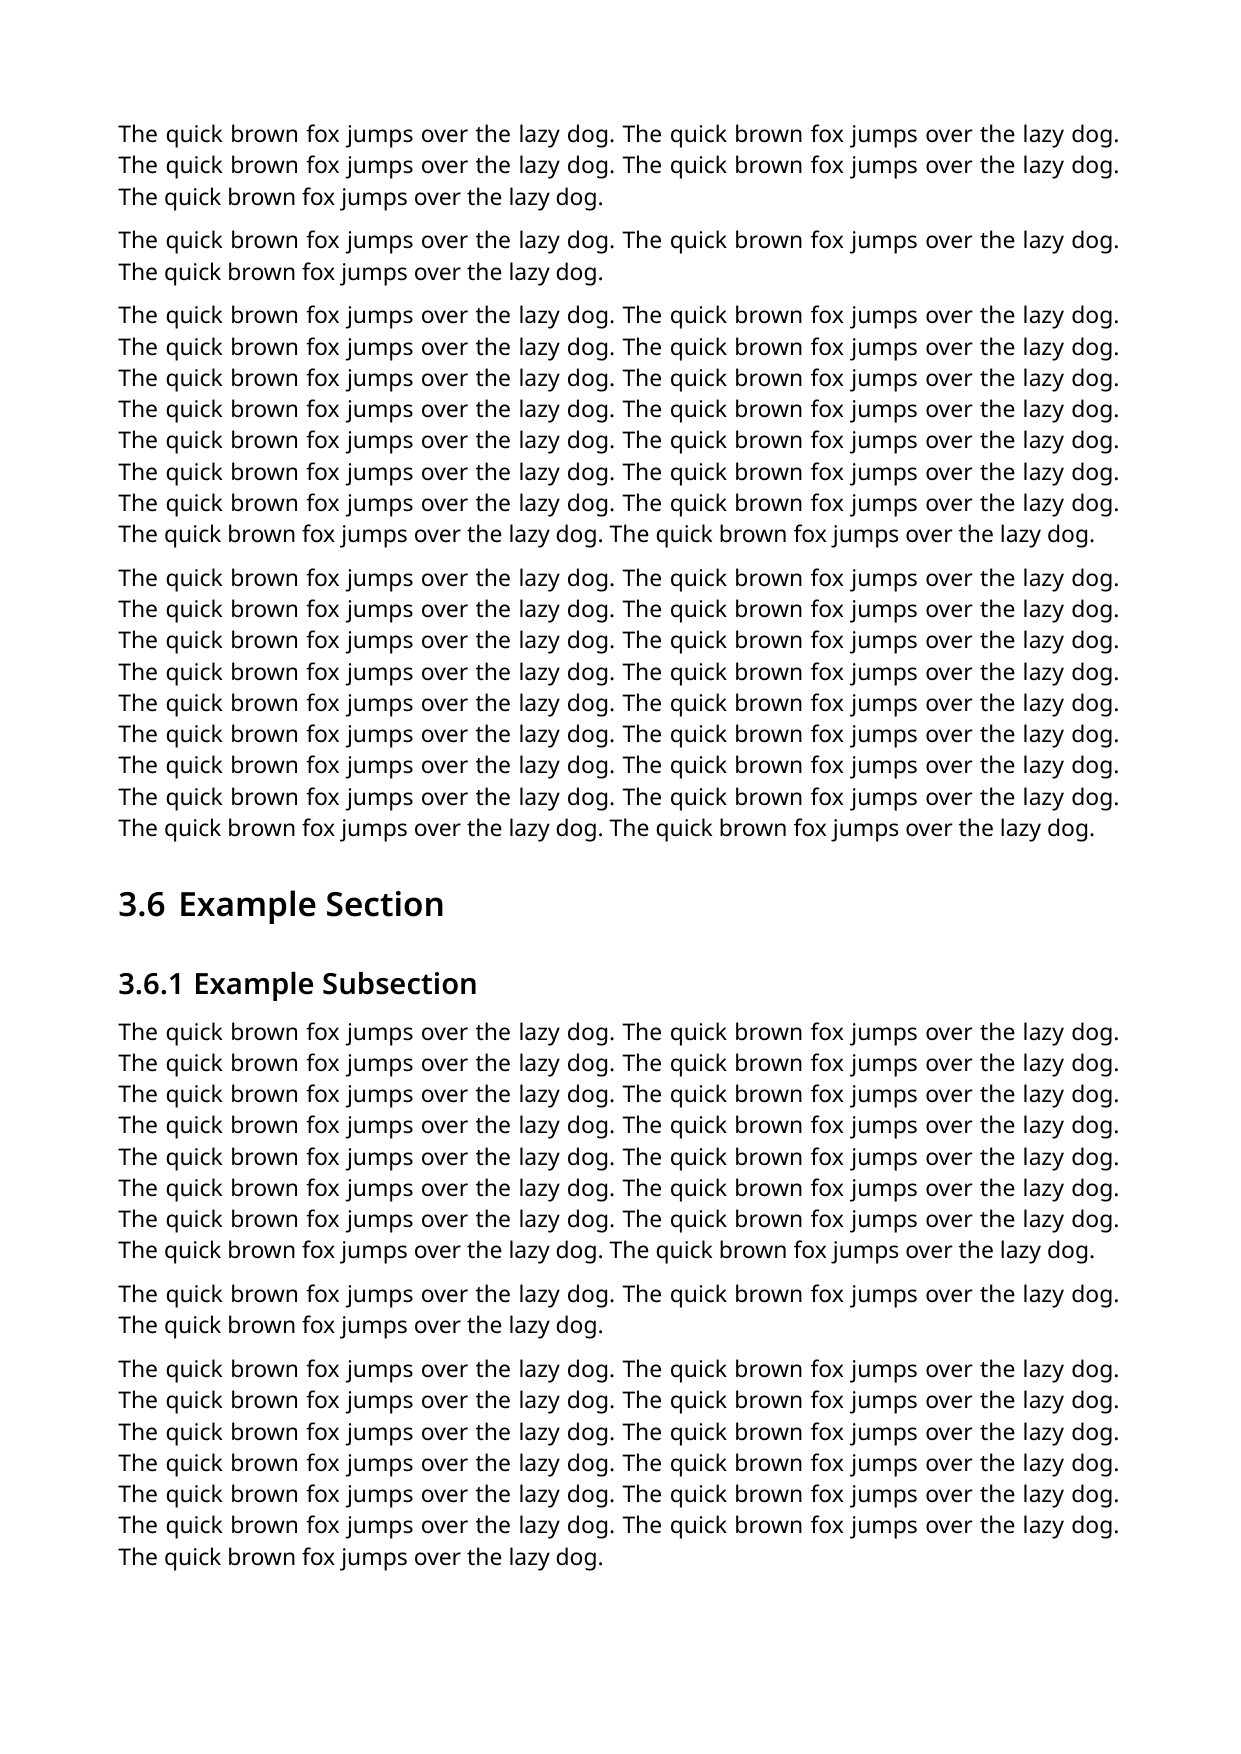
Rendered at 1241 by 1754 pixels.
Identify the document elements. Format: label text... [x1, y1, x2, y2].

text The quick brown fox jumps over the lazy dog. The quick brown fox jumps over the lazy dog. The quick brown fox jumps over the lazy dog. [118, 224, 1122, 287]
text The quick brown fox jumps over the lazy dog. The quick brown fox jumps over the lazy dog. The quick brown fox jumps over the lazy dog. The quick brown fox jumps over the lazy dog. The quick brown fox jumps over the lazy dog. The quick brown fox jumps over the lazy dog. The quick brown fox jumps over the lazy dog. The quick brown fox jumps over the lazy dog. The quick brown fox jumps over the lazy dog. The quick brown fox jumps over the lazy dog. The quick brown fox jumps over the lazy dog. The quick brown fox jumps over the lazy dog. The quick brown fox jumps over the lazy dog. [118, 1353, 1122, 1572]
text The quick brown fox jumps over the lazy dog. The quick brown fox jumps over the lazy dog. The quick brown fox jumps over the lazy dog. [118, 1278, 1122, 1341]
text The quick brown fox jumps over the lazy dog. The quick brown fox jumps over the lazy dog. The quick brown fox jumps over the lazy dog. The quick brown fox jumps over the lazy dog. The quick brown fox jumps over the lazy dog. The quick brown fox jumps over the lazy dog. The quick brown fox jumps over the lazy dog. The quick brown fox jumps over the lazy dog. The quick brown fox jumps over the lazy dog. The quick brown fox jumps over the lazy dog. The quick brown fox jumps over the lazy dog. The quick brown fox jumps over the lazy dog. The quick brown fox jumps over the lazy dog. The quick brown fox jumps over the lazy dog. The quick brown fox jumps over the lazy dog. The quick brown fox jumps over the lazy dog. The quick brown fox jumps over the lazy dog. The quick brown fox jumps over the lazy dog. [118, 562, 1122, 843]
text The quick brown fox jumps over the lazy dog. The quick brown fox jumps over the lazy dog. The quick brown fox jumps over the lazy dog. The quick brown fox jumps over the lazy dog. The quick brown fox jumps over the lazy dog. The quick brown fox jumps over the lazy dog. The quick brown fox jumps over the lazy dog. The quick brown fox jumps over the lazy dog. The quick brown fox jumps over the lazy dog. The quick brown fox jumps over the lazy dog. The quick brown fox jumps over the lazy dog. The quick brown fox jumps over the lazy dog. The quick brown fox jumps over the lazy dog. The quick brown fox jumps over the lazy dog. The quick brown fox jumps over the lazy dog. The quick brown fox jumps over the lazy dog. [118, 1016, 1122, 1266]
subtitle Example Subsection [118, 963, 1122, 1003]
text The quick brown fox jumps over the lazy dog. The quick brown fox jumps over the lazy dog. The quick brown fox jumps over the lazy dog. The quick brown fox jumps over the lazy dog. The quick brown fox jumps over the lazy dog. [118, 118, 1122, 212]
text The quick brown fox jumps over the lazy dog. The quick brown fox jumps over the lazy dog. The quick brown fox jumps over the lazy dog. The quick brown fox jumps over the lazy dog. The quick brown fox jumps over the lazy dog. The quick brown fox jumps over the lazy dog. The quick brown fox jumps over the lazy dog. The quick brown fox jumps over the lazy dog. The quick brown fox jumps over the lazy dog. The quick brown fox jumps over the lazy dog. The quick brown fox jumps over the lazy dog. The quick brown fox jumps over the lazy dog. The quick brown fox jumps over the lazy dog. The quick brown fox jumps over the lazy dog. The quick brown fox jumps over the lazy dog. The quick brown fox jumps over the lazy dog. [118, 299, 1122, 549]
subtitle Example Section [118, 881, 1122, 926]
